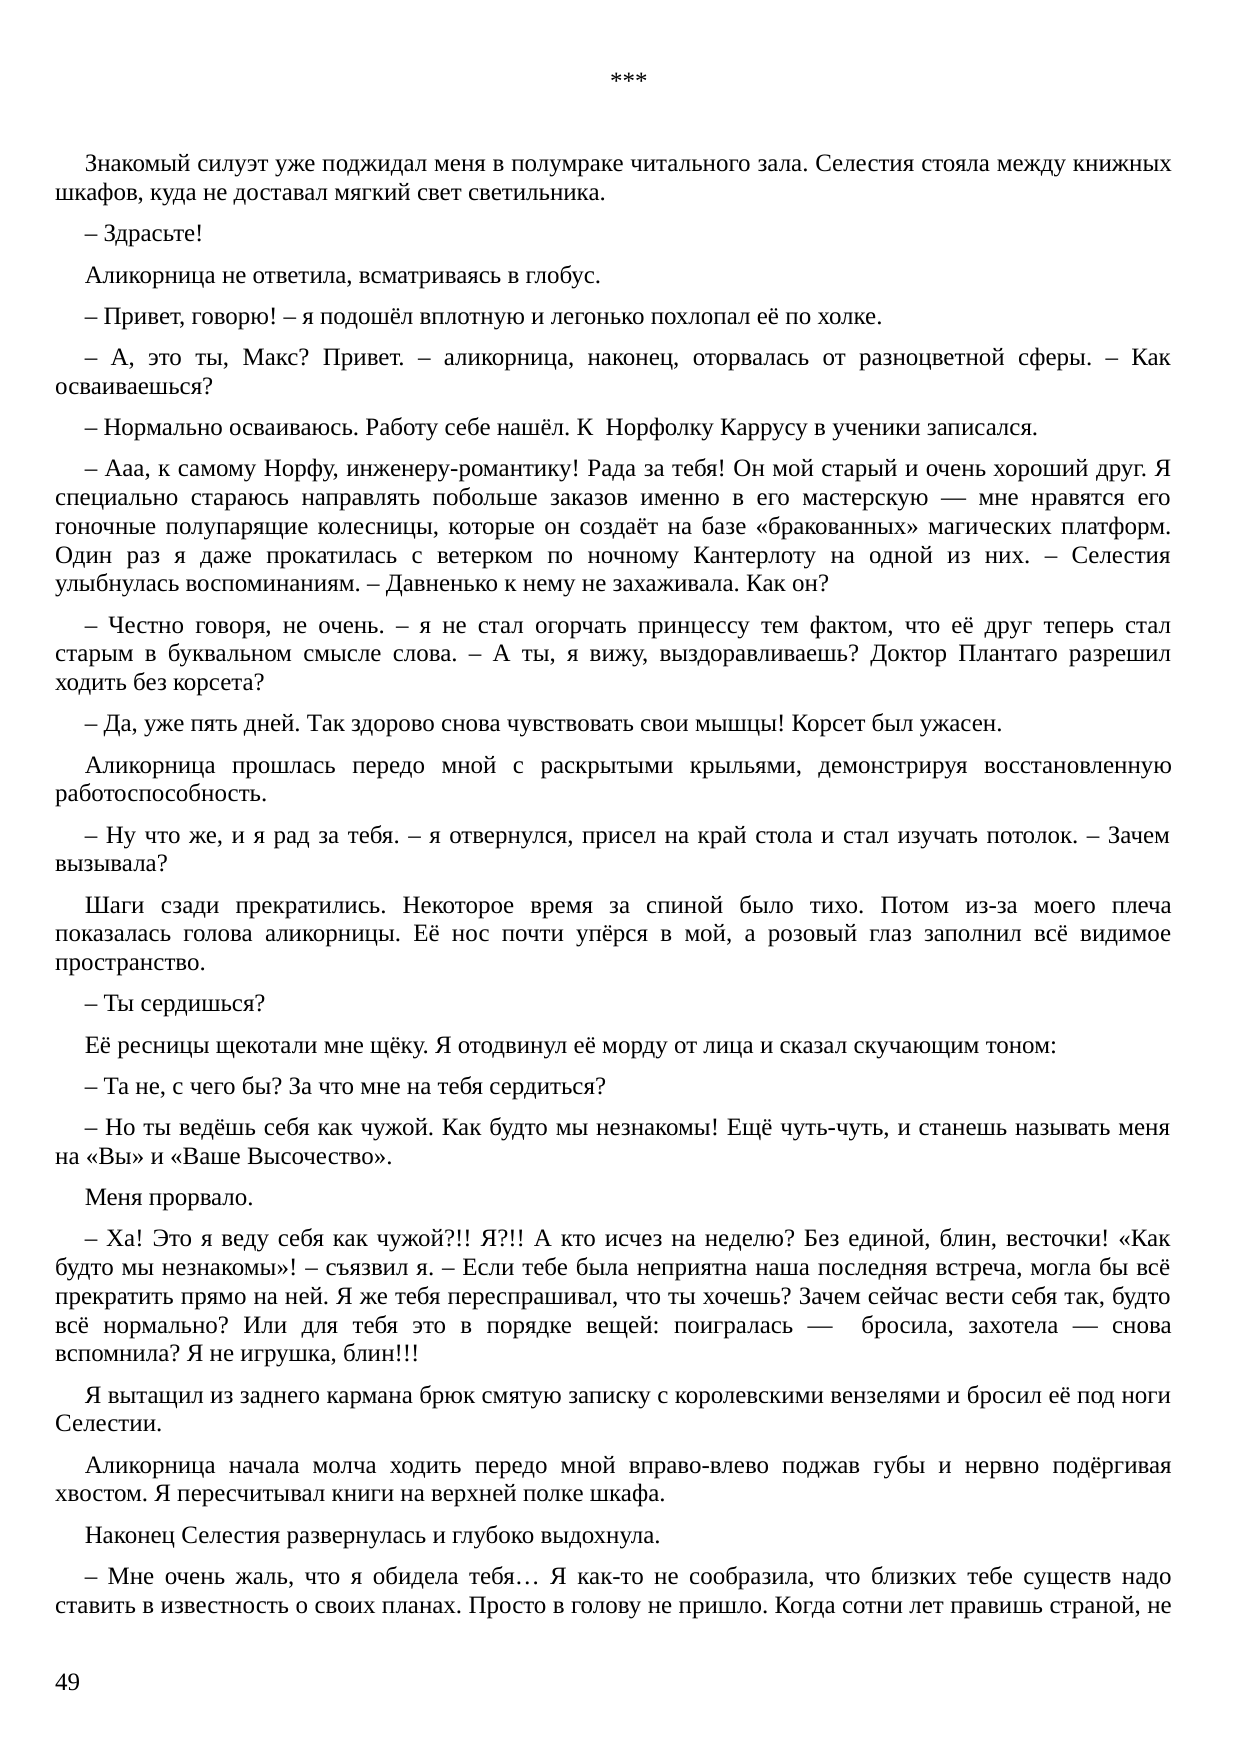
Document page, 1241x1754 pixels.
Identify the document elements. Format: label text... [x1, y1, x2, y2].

text – Нормально осваиваюсь. Работу себе нашёл. К Норфолку Каррусу в ученики записался. [55, 412, 1173, 441]
text *** [55, 66, 1173, 95]
text – Да, уже пять дней. Так здорово снова чувствовать свои мышцы! Корсет был ужасен. [55, 708, 1173, 737]
text – Ты сердишься? [55, 988, 1173, 1017]
text – Честно говоря, не очень. – я не стал огорчать принцессу тем фактом, что её друг теперь стал старым в буквальном смысле слова. – А ты, я вижу, выздоравливаешь? Доктор Плантаго разрешил ходить без корсета? [55, 610, 1173, 696]
text – Здрасьте! [55, 218, 1173, 247]
text – Ну что же, и я рад за тебя. – я отвернулся, присел на край стола и стал изучать потолок. – Зачем вызывала? [55, 820, 1173, 877]
text – Ха! Это я веду себя как чужой?!! Я?!! А кто исчез на неделю? Без единой, блин, весточки! «Как будто мы незнакомы»! – съязвил я. – Если тебе была неприятна наша последняя встреча, могла бы всё прекратить прямо на ней. Я же тебя переспрашивал, что ты хочешь? Зачем сейчас вести себя так, будто всё нормально? Или для тебя это в порядке вещей: поигралась — бросила, захотела — снова вспомнила? Я не игрушка, блин!!! [55, 1223, 1173, 1367]
text – Но ты ведёшь себя как чужой. Как будто мы незнакомы! Ещё чуть-чуть, и станешь называть меня на «Вы» и «Ваше Высочество». [55, 1112, 1173, 1170]
text – Мне очень жаль, что я обидела тебя… Я как-то не сообразила, что близких тебе существ надо ставить в известность о своих планах. Просто в голову не пришло. Когда сотни лет правишь страной, не [55, 1561, 1173, 1618]
text Аликорница не ответила, всматриваясь в глобус. [55, 260, 1173, 288]
text Шаги сзади прекратились. Некоторое время за спиной было тихо. Потом из-за моего плеча показалась голова аликорницы. Её нос почти упёрся в мой, а розовый глаз заполнил всё видимое пространство. [55, 890, 1173, 976]
text Меня прорвало. [55, 1182, 1173, 1211]
text Я вытащил из заднего кармана брюк смятую записку с королевскими вензелями и бросил её под ноги Селестии. [55, 1380, 1173, 1437]
text – Та не, с чего бы? За что мне на тебя сердиться? [55, 1071, 1173, 1100]
text Аликорница прошлась передо мной с раскрытыми крыльями, демонстрируя восстановленную работоспособность. [55, 750, 1173, 807]
text Аликорница начала молча ходить передо мной вправо-влево поджав губы и нервно подёргивая хвостом. Я пересчитывал книги на верхней полке шкафа. [55, 1450, 1173, 1507]
text Наконец Селестия развернулась и глубоко выдохнула. [55, 1520, 1173, 1548]
text – Привет, говорю! – я подошёл вплотную и легонько похлопал её по холке. [55, 301, 1173, 330]
text Знакомый силуэт уже поджидал меня в полумраке читального зала. Селестия стояла между книжных шкафов, куда не доставал мягкий свет светильника. [55, 148, 1173, 206]
text – А, это ты, Макс? Привет. – аликорница, наконец, оторвалась от разноцветной сферы. – Как осваиваешься? [55, 342, 1173, 400]
text – Ааа, к самому Норфу, инженеру-романтику! Рада за тебя! Он мой старый и очень хороший друг. Я специально стараюсь направлять побольше заказов именно в его мастерскую — мне нравятся его гоночные полупарящие колесницы, которые он создаёт на базе «бракованных» магических платформ. Один раз я даже прокатилась с ветерком по ночному Кантерлоту на одной из них. – Селестия улыбнулась воспоминаниям. – Давненько к нему не захаживала. Как он? [55, 453, 1173, 597]
text Её ресницы щекотали мне щёку. Я отодвинул её морду от лица и сказал скучающим тоном: [55, 1030, 1173, 1058]
